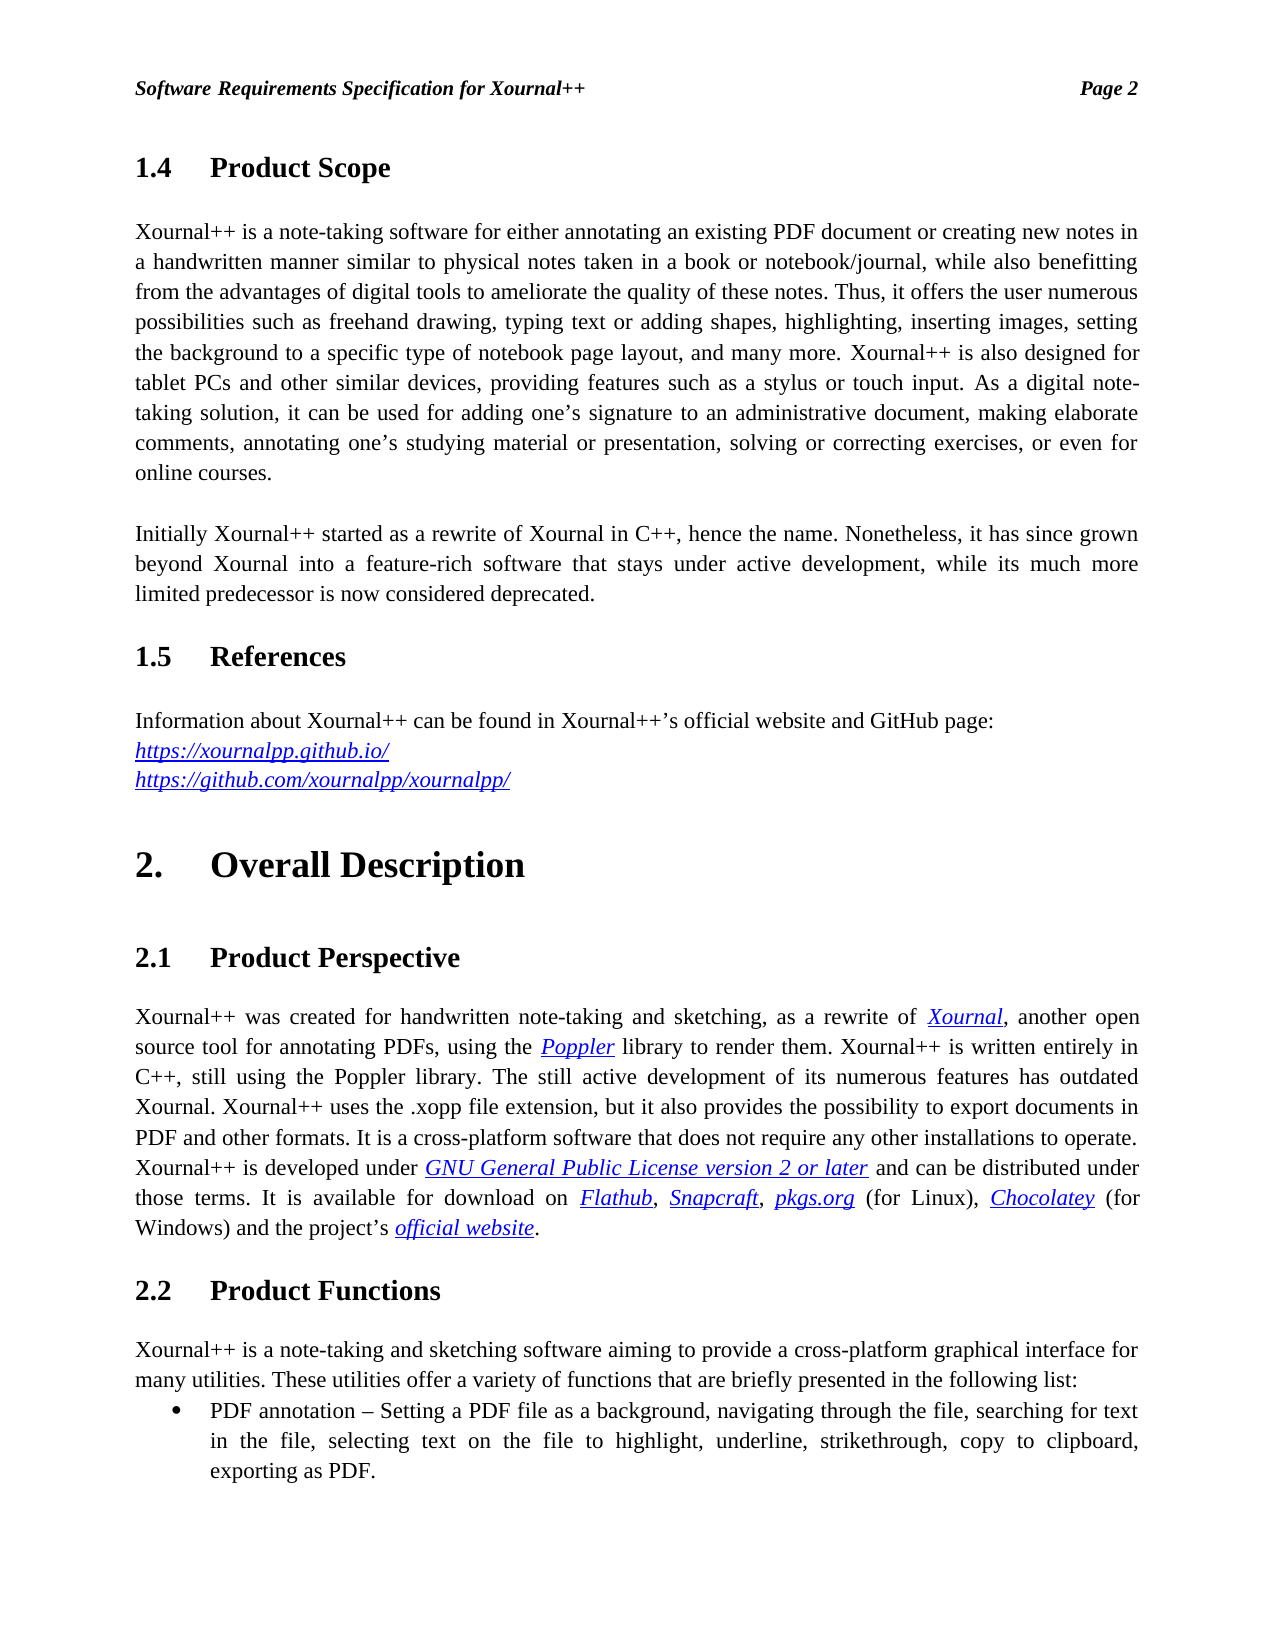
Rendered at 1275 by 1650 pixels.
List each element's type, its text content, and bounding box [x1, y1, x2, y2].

text Xournal++ was created for handwritten note-taking and sketching, as a rewrite of Xournal, another open source tool for annotating PDFs, using the Poppler library to render them. Xournal++ is written entirely in C++, still using the Poppler library. The still active development of its numerous features has outdated Xournal. Xournal++ uses the .xopp file extension, but it also provides the possibility to export documents in PDF and other formats. It is a cross-platform software that does not require any other installations to operate. Xournal++ is developed under GNU General Public License version 2 or later and can be distributed under those terms. It is available for download on Flathub, Snapcraft, pkgs.org (for Linux), Chocolatey (for Windows) and the project’s official website. [135, 1003, 1140, 1241]
list PDF annotation – Setting a PDF file as a background, navigating through the file, searching for text in the file, selecting text on the file to highlight, underline, strikethrough, copy to clipboard, exporting as PDF. [172, 1397, 1140, 1483]
text https://github.com/xournalpp/xournalpp/ [135, 768, 1140, 793]
text Xournal++ is a note-taking and sketching software aiming to provide a cross-platform graphical interface for many utilities. These utilities offer a variety of functions that are briefly presented in the following list: [135, 1336, 1140, 1393]
text Initially Xournal++ started as a rewrite of Xournal in C++, hence the name. Nonetheless, it has since grown beyond Xournal into a feature-rich software that stays under active development, while its much more limited predecessor is now considered deprecated. [135, 520, 1140, 607]
subtitle Product Scope [135, 150, 1140, 183]
subtitle Product Perspective [135, 940, 1140, 973]
subtitle References [135, 639, 1140, 673]
text Xournal++ is a note-taking software for either annotating an existing PDF document or creating new notes in a handwritten manner similar to physical notes taken in a book or notebook/journal, while also benefitting from the advantages of digital tools to ameliorate the quality of these notes. Thus, it offers the user numerous possibilities such as freehand drawing, typing text or adding shapes, highlighting, inserting images, setting the background to a specific type of notebook page layout, and many more. Xournal++ is also designed for tablet PCs and other similar devices, providing features such as a stylus or touch input. As a digital note-taking solution, it can be used for adding one’s signature to an administrative document, making elaborate comments, annotating one’s studying material or presentation, solving or correcting exercises, or even for online courses. [135, 218, 1140, 486]
subtitle Product Functions [135, 1273, 1140, 1307]
text Information about Xournal++ can be found in Xournal++’s official website and GitHub page: [135, 707, 1140, 734]
text https://xournalpp.github.io/ [135, 737, 1140, 764]
subtitle Overall Description [135, 843, 1140, 886]
